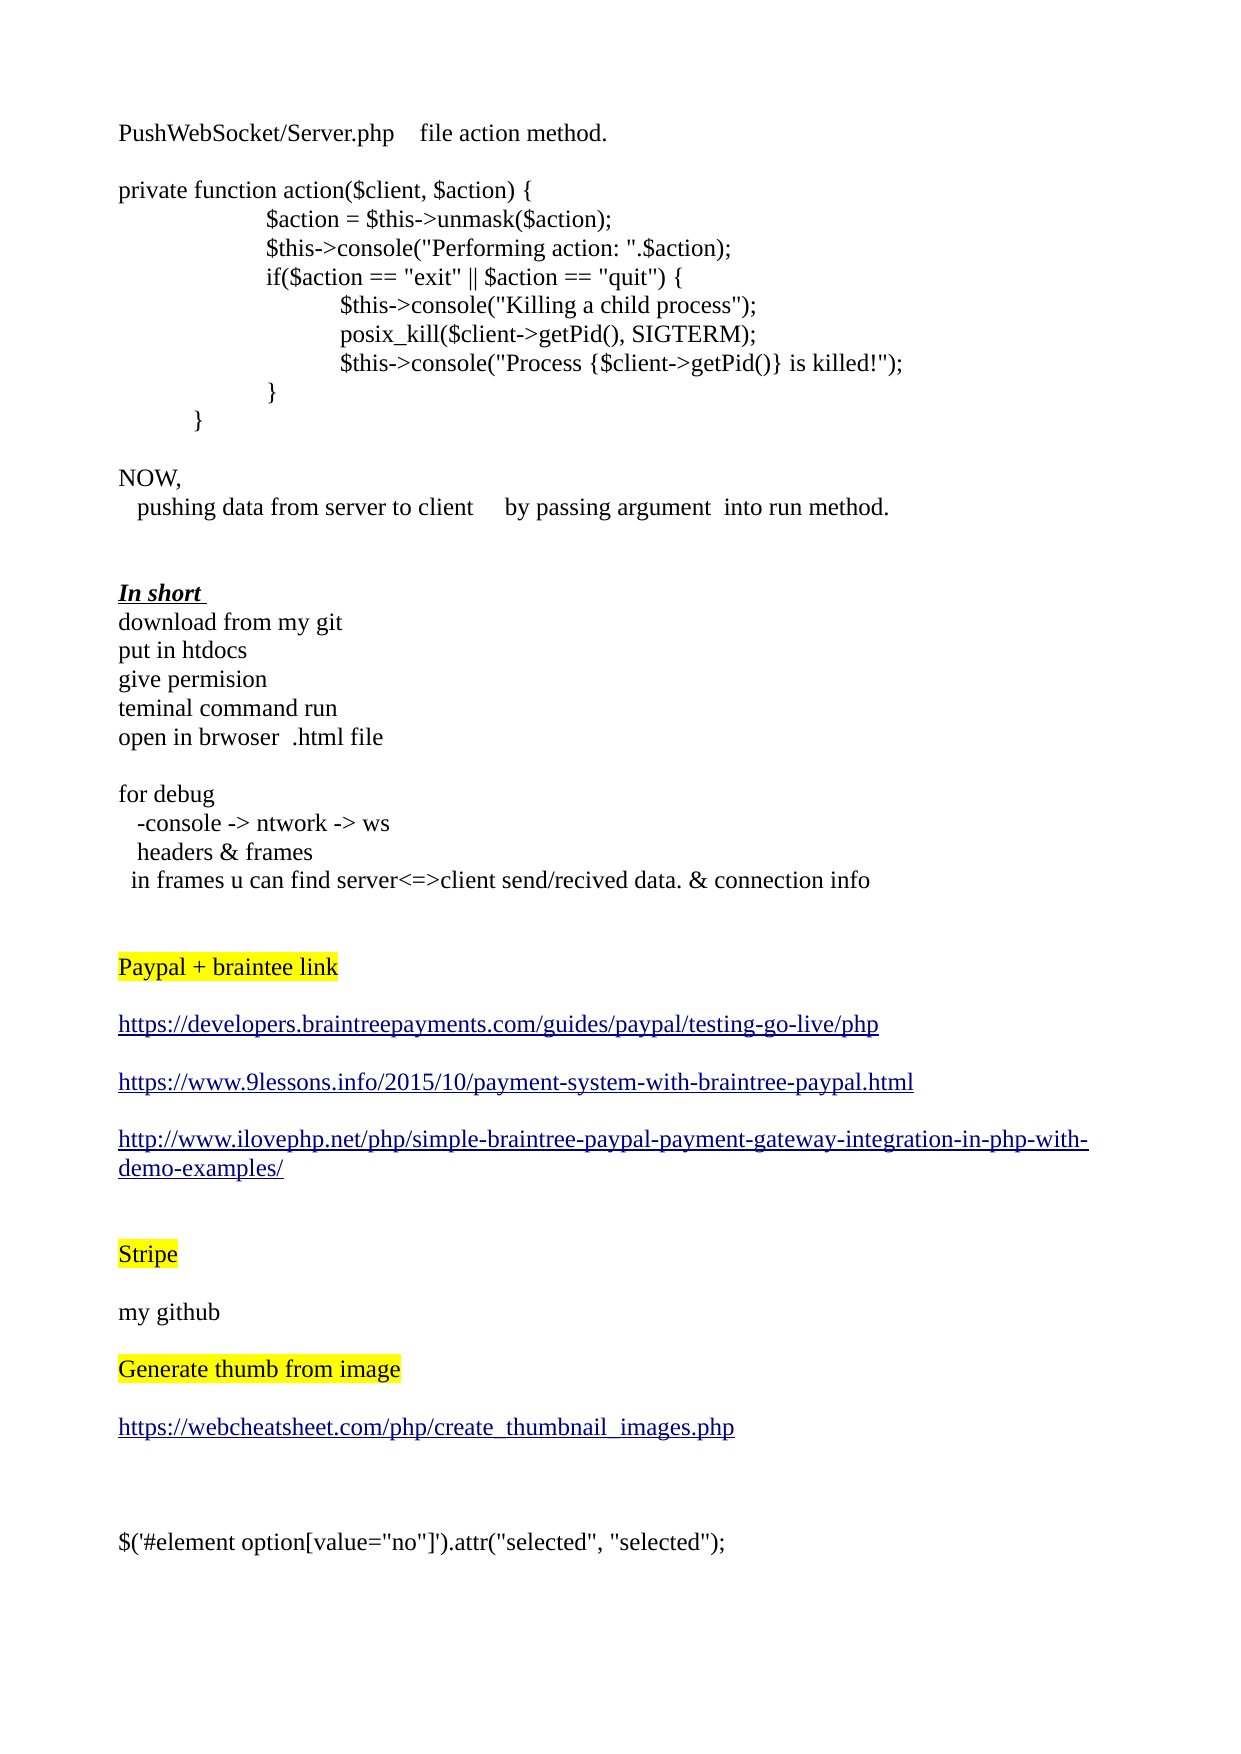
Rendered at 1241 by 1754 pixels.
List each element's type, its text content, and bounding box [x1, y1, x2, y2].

text $('#element option[value="no"]').attr("selected", "selected"); [118, 1527, 1122, 1556]
text https://webcheatsheet.com/php/create_thumbnail_images.php [118, 1412, 1122, 1441]
text download from my git [118, 607, 1122, 636]
text https://www.9lessons.info/2015/10/payment-system-with-braintree-paypal.html [118, 1067, 1122, 1096]
text headers & frames [118, 837, 1122, 866]
text posix_kill($client->getPid(), SIGTERM); [118, 319, 1122, 348]
text if($action == "exit" || $action == "quit") { [118, 262, 1122, 291]
text } [118, 406, 1122, 434]
text put in htdocs [118, 636, 1122, 664]
text $action = $this->unmask($action); [118, 204, 1122, 233]
text } [118, 377, 1122, 406]
text $this->console("Killing a child process"); [118, 291, 1122, 319]
text my github [118, 1297, 1122, 1326]
text teminal command run [118, 693, 1122, 722]
text -console -> ntwork -> ws [118, 808, 1122, 837]
text $this->console("Performing action: ".$action); [118, 233, 1122, 262]
text PushWebSocket/Server.php file action method. [118, 118, 1122, 147]
text in frames u can find server<=>client send/recived data. & connection info [118, 866, 1122, 894]
text https://developers.braintreepayments.com/guides/paypal/testing-go-live/php [118, 1009, 1122, 1038]
text In short [118, 578, 1122, 607]
text give permision [118, 664, 1122, 693]
text http://www.ilovephp.net/php/simple-braintree-paypal-payment-gateway-integration-in-php-with-demo-examples/ [118, 1124, 1122, 1182]
text NOW, [118, 463, 1122, 492]
text Generate thumb from image [118, 1354, 1122, 1383]
text pushing data from server to client by passing argument into run method. [118, 492, 1122, 521]
text private function action($client, $action) { [118, 176, 1122, 204]
text Stripe [118, 1239, 1122, 1268]
text for debug [118, 779, 1122, 808]
text $this->console("Process {$client->getPid()} is killed!"); [118, 348, 1122, 377]
text Paypal + braintee link [118, 952, 1122, 981]
text open in brwoser .html file [118, 722, 1122, 751]
